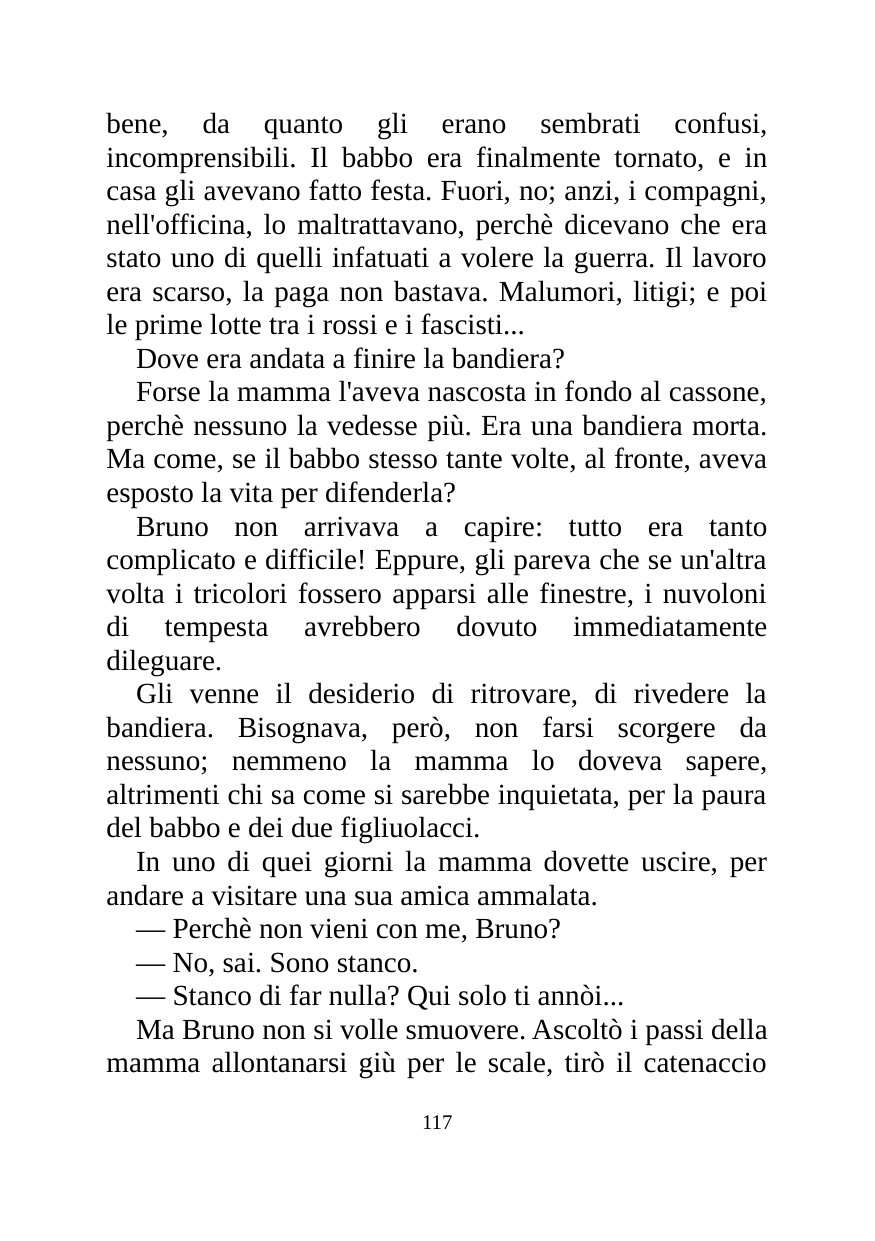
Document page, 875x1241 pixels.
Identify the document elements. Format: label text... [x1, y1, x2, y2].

text In uno di quei giorni la mamma dovette uscire, per andare a visitare una sua amica ammalata. [106, 844, 768, 911]
text — No, sai. Sono stanco. [106, 945, 768, 978]
text Ma Bruno non si volle smuovere. Ascoltò i passi della mamma allontanarsi giù per le scale, tirò il catenaccio [106, 1012, 768, 1079]
text Dove era andata a finire la bandiera? [106, 341, 768, 374]
text Bruno non arrivava a capire: tutto era tanto complicato e difficile! Eppure, gli pareva che se un'altra volta i tricolori fossero apparsi alle finestre, i nuvoloni di tempesta avrebbero dovuto immediatamente dileguare. [106, 509, 768, 676]
text Gli venne il desiderio di ritrovare, di rivedere la bandiera. Bisognava, però, non farsi scorgere da nessuno; nemmeno la mamma lo doveva sapere, altrimenti chi sa come si sarebbe inquietata, per la paura del babbo e dei due figliuolacci. [106, 676, 768, 844]
text bene, da quanto gli erano sembrati confusi, incomprensibili. Il babbo era finalmente tornato, e in casa gli avevano fatto festa. Fuori, no; anzi, i compagni, nell'officina, lo maltrattavano, perchè dicevano che era stato uno di quelli infatuati a volere la guerra. Il lavoro era scarso, la paga non bastava. Malumori, litigi; e poi le prime lotte tra i rossi e i fascisti... [106, 106, 768, 341]
text Forse la mamma l'aveva nascosta in fondo al cassone, perchè nessuno la vedesse più. Era una bandiera morta. Ma come, se il babbo stesso tante volte, al fronte, aveva esposto la vita per difenderla? [106, 374, 768, 509]
text — Stanco di far nulla? Qui solo ti annòi... [106, 978, 768, 1012]
text — Perchè non vieni con me, Bruno? [106, 911, 768, 945]
